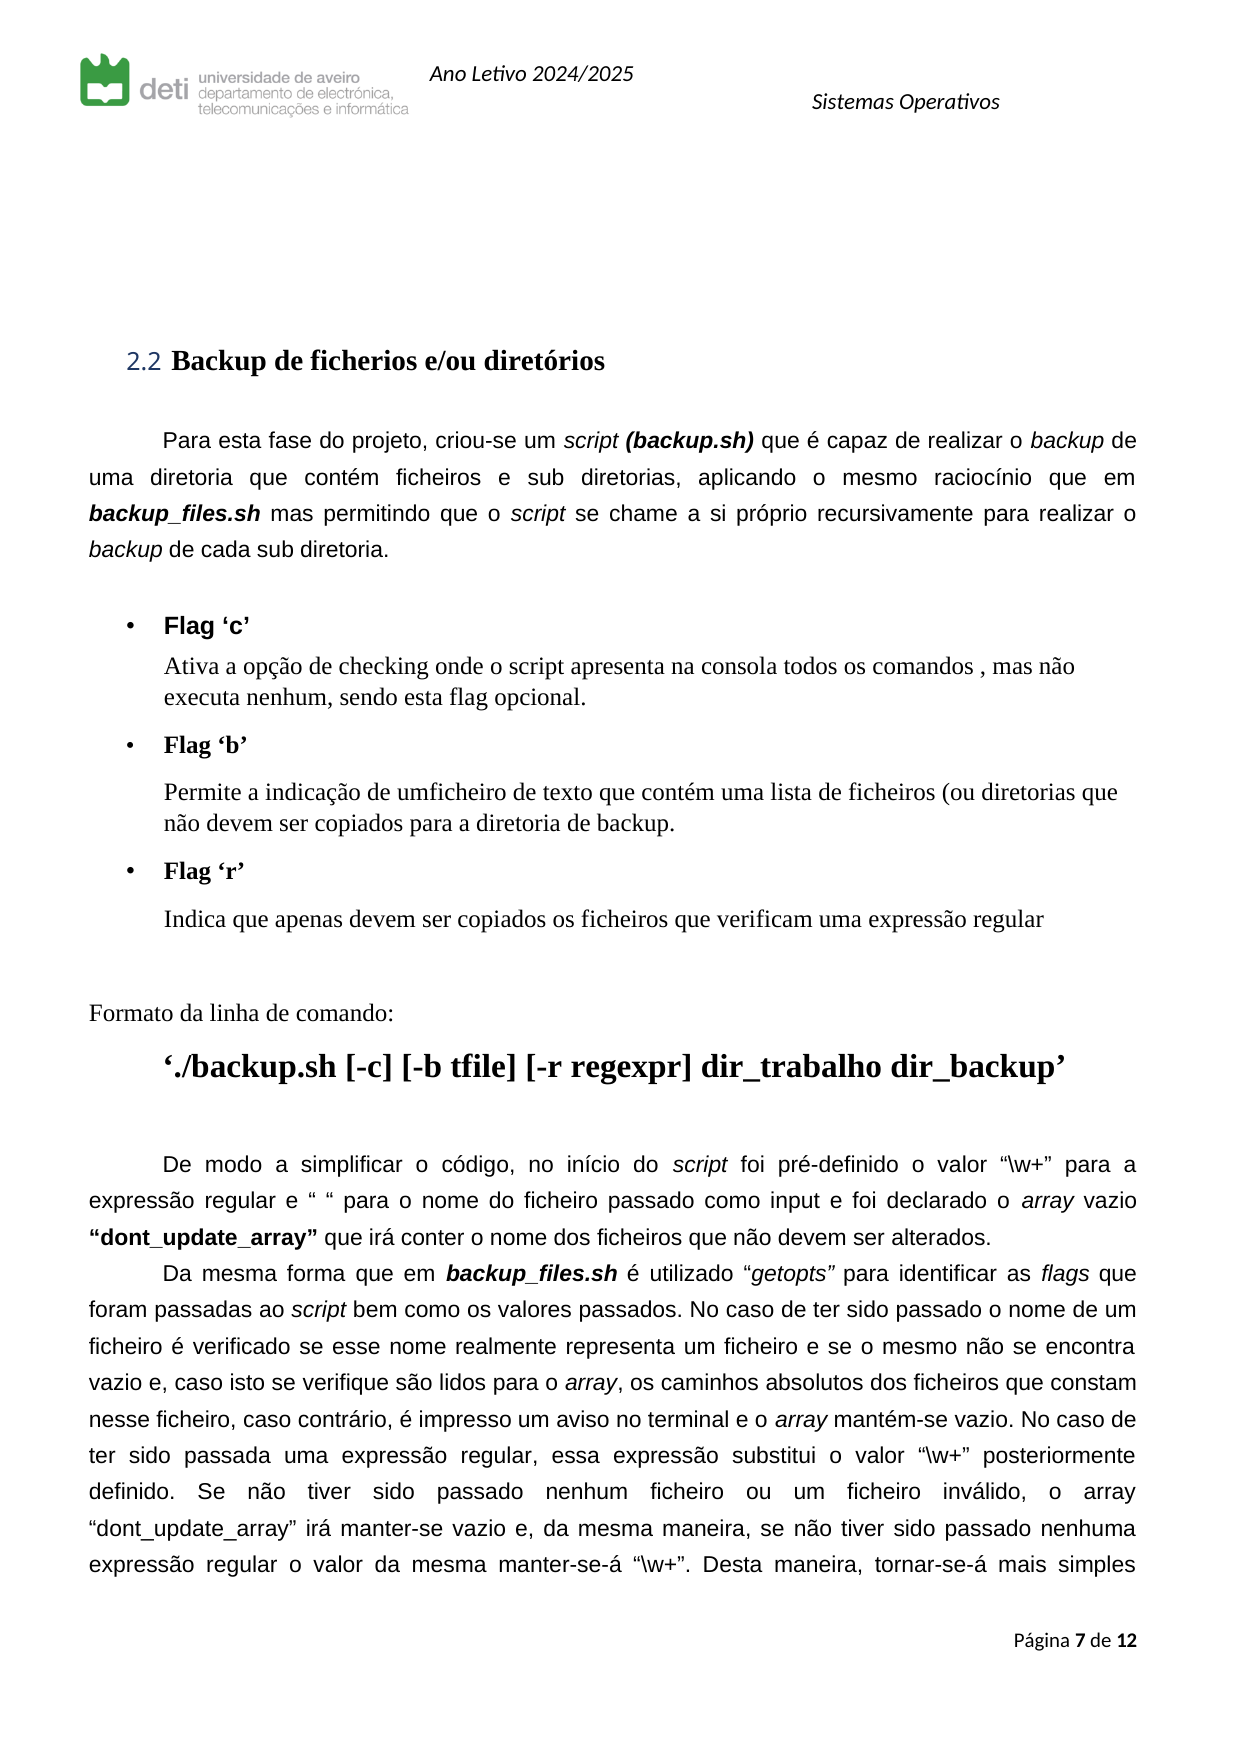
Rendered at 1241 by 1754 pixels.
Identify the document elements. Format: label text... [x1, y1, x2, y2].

text Formato da linha de comando: [89, 998, 1137, 1027]
picture [78, 48, 410, 118]
text Da mesma forma que em backup_files.sh é utilizado “getopts” para identificar as flags que foram passadas ao script bem como os valores passados. No caso de ter sido passado o nome de um ficheiro é verificado se esse nome realmente representa um ficheiro e se o mesmo não se encontra vazio e, caso isto se verifique são lidos para o array, os caminhos absolutos dos ficheiros que constam nesse ficheiro, caso contrário, é impresso um aviso no terminal e o array mantém-se vazio. No caso de ter sido passada uma expressão regular, essa expressão substitui o valor “\w+” posteriormente definido. Se não tiver sido passado nenhum ficheiro ou um ficheiro inválido, o array “dont_update_array” irá manter-se vazio e, da mesma maneira, se não tiver sido passado nenhuma expressão regular o valor da mesma manter-se-á “\w+”. Desta maneira, tornar-se-á mais simples [89, 1260, 1137, 1577]
list Indica que apenas devem ser copiados os ficheiros que verificam uma expressão regular [126, 904, 1137, 933]
text ‘./backup.sh [-c] [-b tfile] [-r regexpr] dir_trabalho dir_backup’ [89, 1046, 1137, 1084]
list Flag ‘r’ [126, 856, 1137, 885]
list Flag ‘b’ [126, 730, 1137, 758]
list Ativa a opção de checking onde o script apresenta na consola todos os comandos , mas não executa nenhum, sendo esta flag opcional. [126, 651, 1137, 711]
text De modo a simplificar o código, no início do script foi pré-definido o valor “\w+” para a expressão regular e “ “ para o nome do ficheiro passado como input e foi declarado o array vazio “dont_update_array” que irá conter o nome dos ficheiros que não devem ser alterados. [89, 1151, 1137, 1250]
text Para esta fase do projeto, criou-se um script (backup.sh) que é capaz de realizar o backup de uma diretoria que contém ficheiros e sub diretorias, aplicando o mesmo raciocínio que em backup_files.sh mas permitindo que o script se chame a si próprio recursivamente para realizar o backup de cada sub diretoria. [89, 427, 1137, 562]
list Flag ‘c’ [126, 611, 1137, 640]
subtitle Backup de ficherios e/ou diretórios [126, 343, 1137, 377]
list Permite a indicação de umficheiro de texto que contém uma lista de ficheiros (ou diretorias que não devem ser copiados para a diretoria de backup. [126, 777, 1137, 837]
